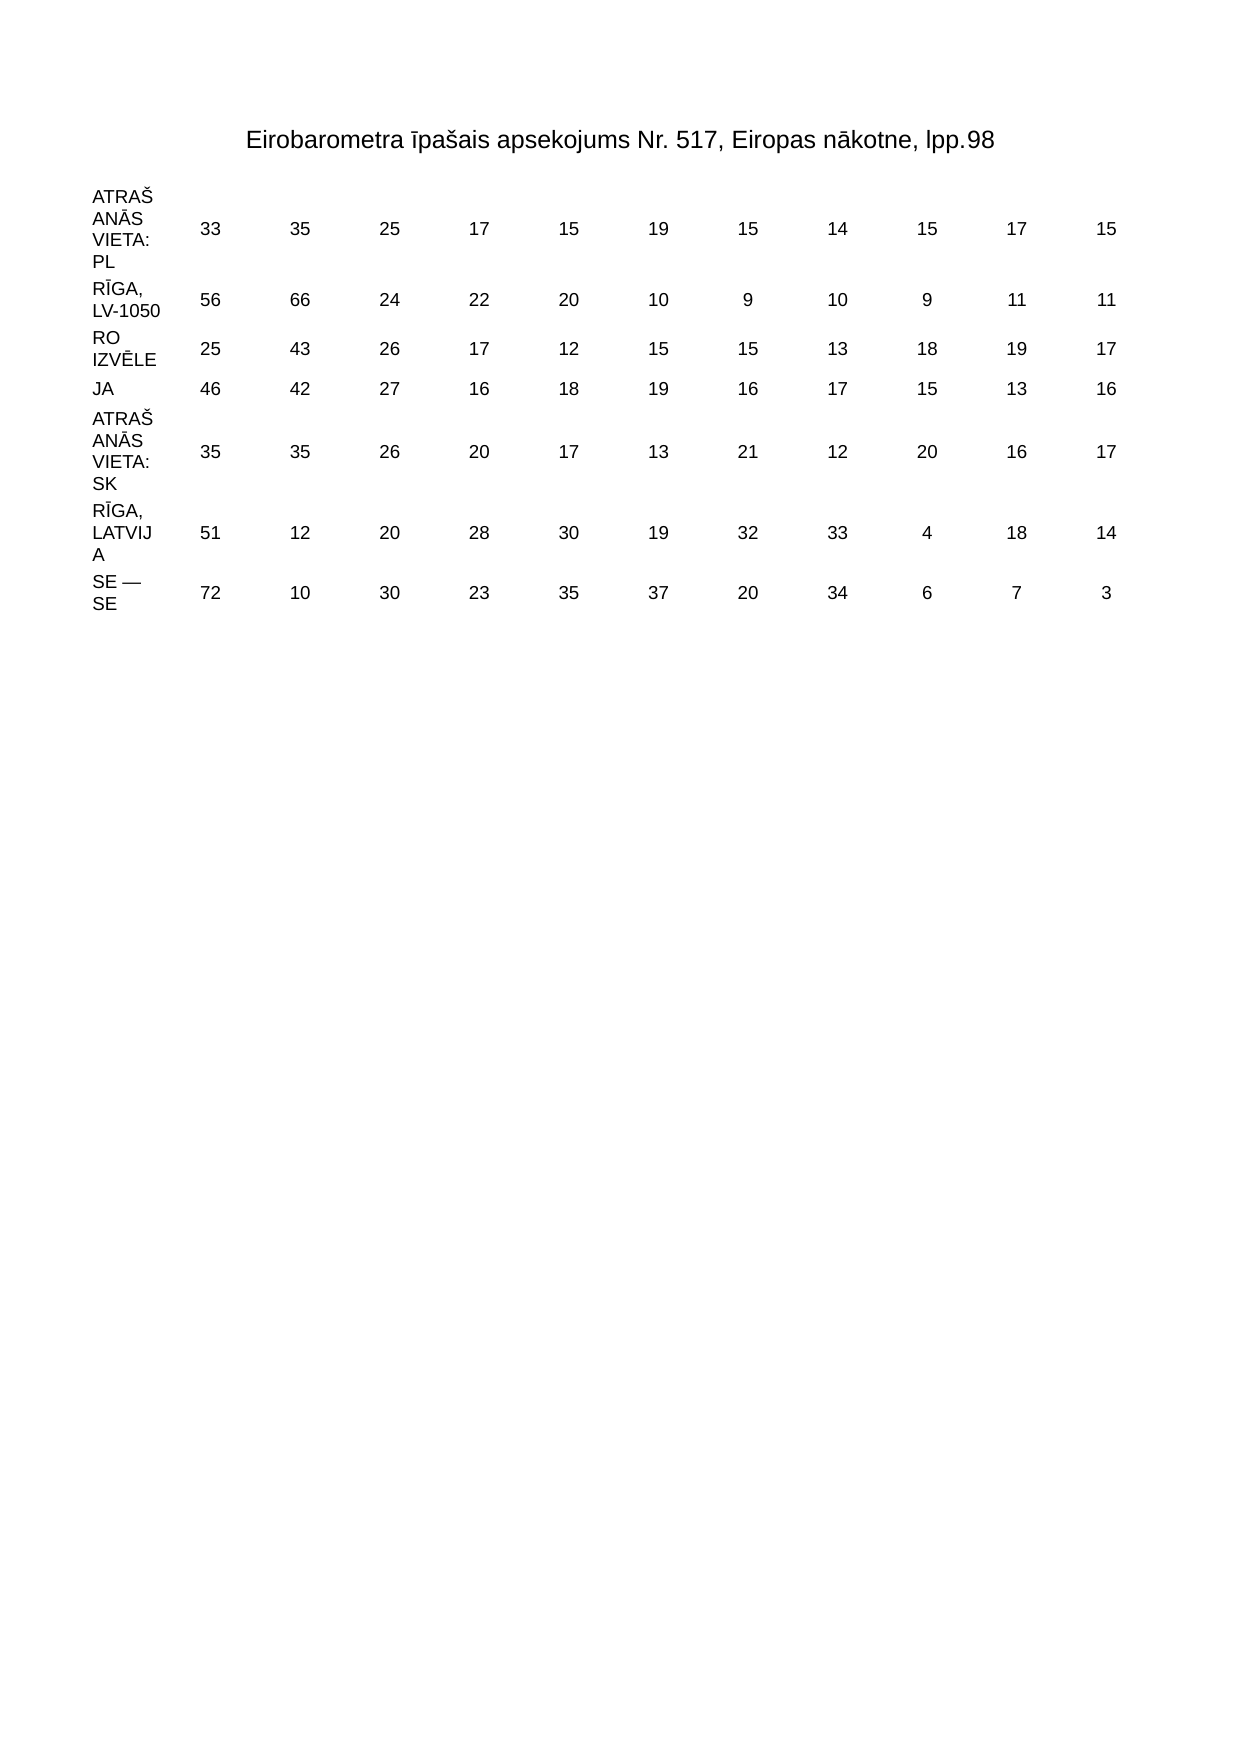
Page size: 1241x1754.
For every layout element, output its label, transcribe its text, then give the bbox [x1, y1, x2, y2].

table_cell 9 [882, 275, 972, 324]
table_cell 23 [434, 568, 524, 617]
table_cell SE — SE [89, 568, 166, 617]
table_cell 17 [524, 405, 613, 497]
table_cell 17 [434, 324, 524, 373]
table_cell 72 [166, 568, 255, 617]
table_cell 19 [614, 183, 703, 275]
table_cell 32 [703, 497, 793, 568]
table_cell 11 [972, 275, 1061, 324]
table_cell 13 [972, 373, 1061, 405]
table_cell 17 [1061, 405, 1151, 497]
table_cell 20 [882, 405, 972, 497]
table_cell 37 [614, 568, 703, 617]
table_cell 42 [255, 373, 345, 405]
table_cell 35 [255, 183, 345, 275]
table_cell 12 [524, 324, 613, 373]
table_cell 10 [614, 275, 703, 324]
table_cell 13 [614, 405, 703, 497]
table_cell 20 [703, 568, 793, 617]
table_cell ATRAŠANĀS VIETA: PL [89, 183, 166, 275]
table_cell 24 [345, 275, 434, 324]
table_cell 16 [1061, 373, 1151, 405]
table_cell 16 [703, 373, 793, 405]
table_cell 35 [166, 405, 255, 497]
table_cell 30 [524, 497, 613, 568]
table_cell 3 [1061, 568, 1151, 617]
table_cell 17 [793, 373, 882, 405]
table_cell 35 [255, 405, 345, 497]
table_cell JA [89, 373, 166, 405]
table_cell 17 [434, 183, 524, 275]
table_cell 28 [434, 497, 524, 568]
table_cell 16 [972, 405, 1061, 497]
table_cell 26 [345, 405, 434, 497]
table_cell 17 [972, 183, 1061, 275]
table_cell 17 [1061, 324, 1151, 373]
table_cell 30 [345, 568, 434, 617]
table_cell 43 [255, 324, 345, 373]
table_cell 21 [703, 405, 793, 497]
table_cell 19 [614, 497, 703, 568]
table_cell 7 [972, 568, 1061, 617]
table_cell 6 [882, 568, 972, 617]
table_cell 25 [166, 324, 255, 373]
table_cell 18 [882, 324, 972, 373]
table_cell 15 [882, 373, 972, 405]
table_cell RĪGA, LV-1050 [89, 275, 166, 324]
table_cell 51 [166, 497, 255, 568]
table_cell 12 [255, 497, 345, 568]
table_cell 9 [703, 275, 793, 324]
table_cell 15 [882, 183, 972, 275]
table_cell RO IZVĒLE [89, 324, 166, 373]
table_cell 27 [345, 373, 434, 405]
table_cell 56 [166, 275, 255, 324]
table_cell 20 [434, 405, 524, 497]
table_cell ATRAŠANĀS VIETA: SK [89, 405, 166, 497]
table_cell 4 [882, 497, 972, 568]
table_cell 10 [793, 275, 882, 324]
table_cell 11 [1061, 275, 1151, 324]
table_cell 26 [345, 324, 434, 373]
table_cell 12 [793, 405, 882, 497]
table_cell 13 [793, 324, 882, 373]
table_cell 34 [793, 568, 882, 617]
table_cell 46 [166, 373, 255, 405]
table_cell 20 [345, 497, 434, 568]
table_cell 15 [524, 183, 613, 275]
table_cell 15 [614, 324, 703, 373]
table_cell 18 [524, 373, 613, 405]
table_cell 14 [793, 183, 882, 275]
table_cell 14 [1061, 497, 1151, 568]
table_cell 19 [972, 324, 1061, 373]
table_cell 10 [255, 568, 345, 617]
table_cell 20 [524, 275, 613, 324]
table_cell 15 [703, 183, 793, 275]
table_cell 33 [793, 497, 882, 568]
table_cell 35 [524, 568, 613, 617]
table_cell 22 [434, 275, 524, 324]
table_cell 66 [255, 275, 345, 324]
table_cell 16 [434, 373, 524, 405]
table_cell 18 [972, 497, 1061, 568]
table_cell 15 [1061, 183, 1151, 275]
table_cell 33 [166, 183, 255, 275]
table_cell RĪGA, LATVIJA [89, 497, 166, 568]
table_cell 25 [345, 183, 434, 275]
table_cell 19 [614, 373, 703, 405]
table_cell 15 [703, 324, 793, 373]
